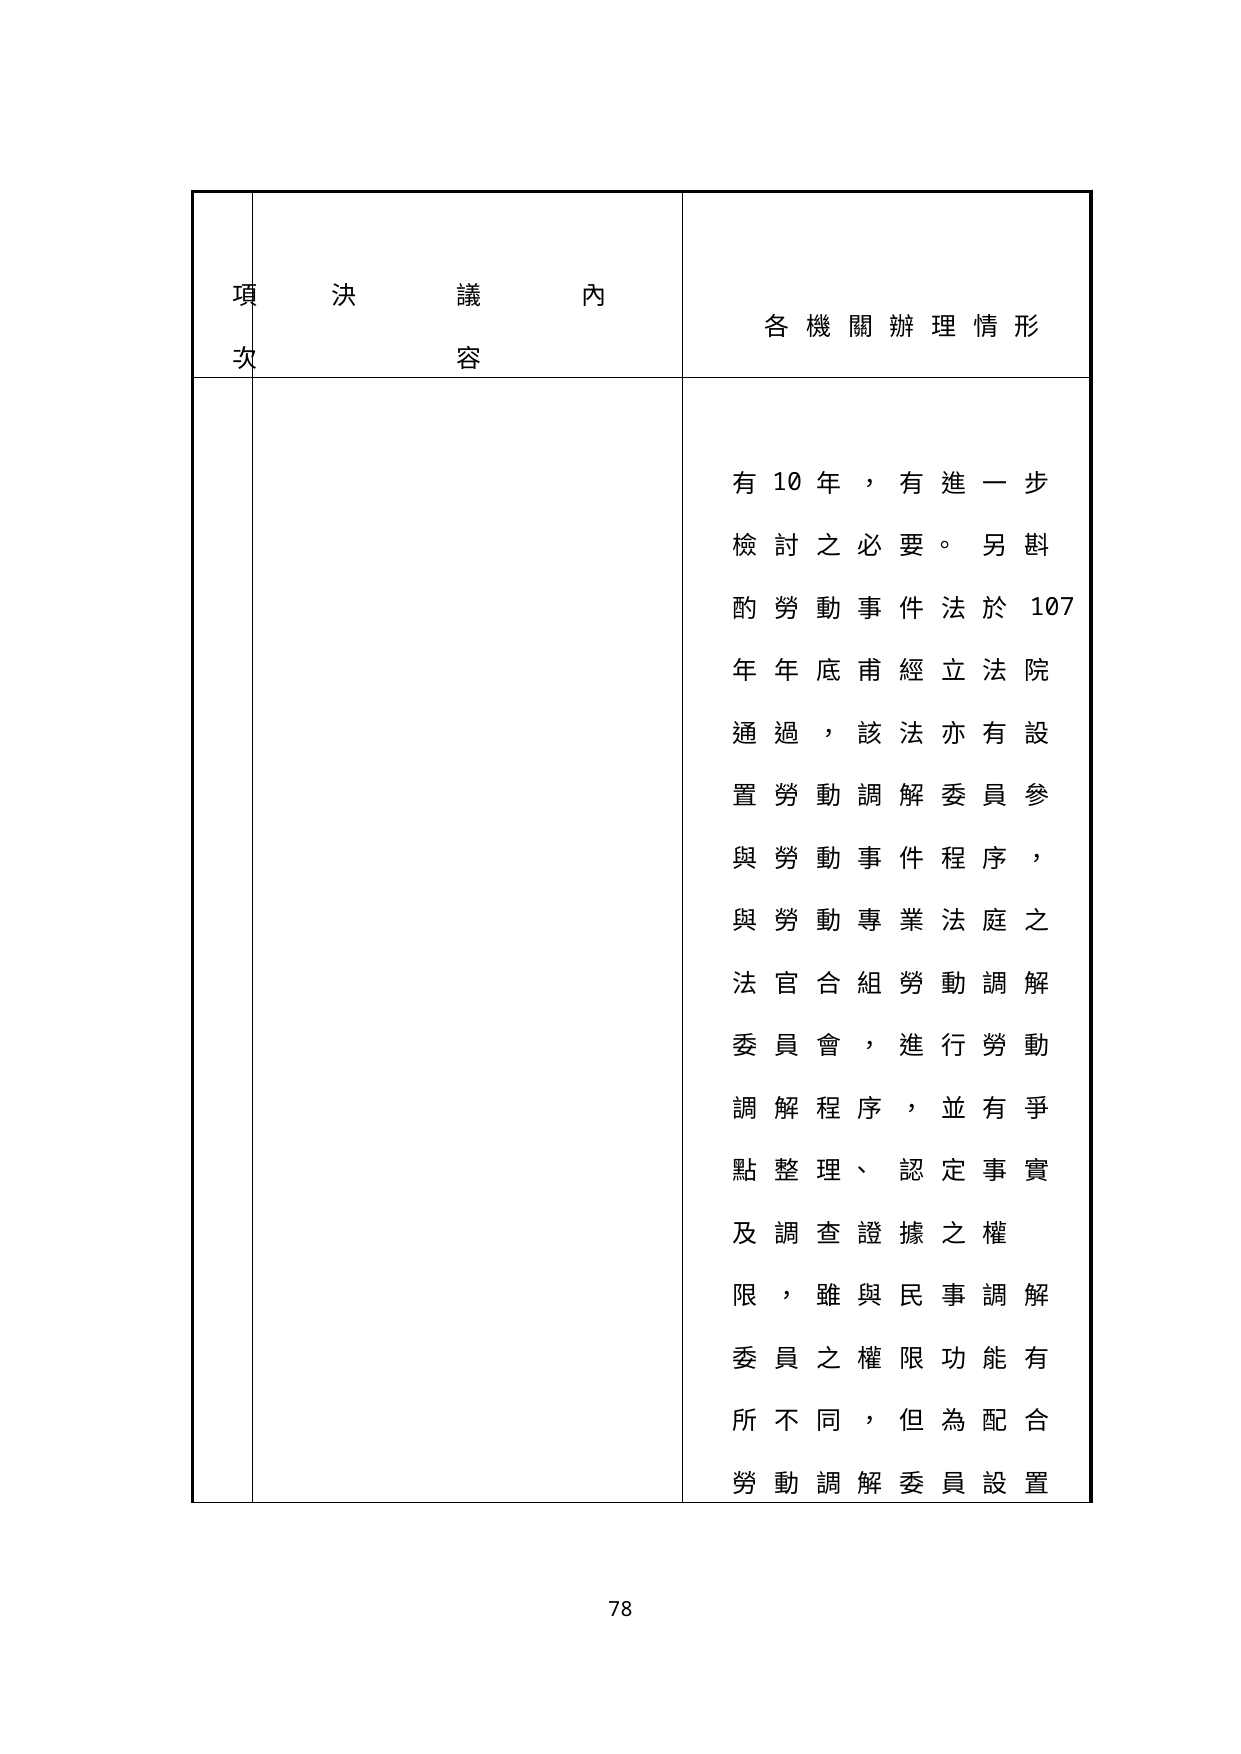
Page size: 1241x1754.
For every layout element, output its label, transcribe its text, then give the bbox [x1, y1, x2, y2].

table_cell 22. [194, 378, 252, 1502]
table_cell 有10年，有進一步檢討之必要。另斟酌勞動事件法於107年年底甫經立法院通過，該法亦有設置勞動調解委員參與勞動事件程序，與勞動專業法庭之法官合組勞動調解委員會，進行勞動調解程序，並有爭點整理、認定事實及調查證據之權限，雖與民事調解委員之權限功能有所不同，但為配合勞動調解委員設置 [683, 378, 1089, 1502]
table_cell [253, 378, 682, 1502]
table_header 各機關辦理情形 [683, 193, 1089, 377]
table_header 決 議 內 容 [253, 193, 682, 377]
table_header 項次 [194, 193, 252, 377]
